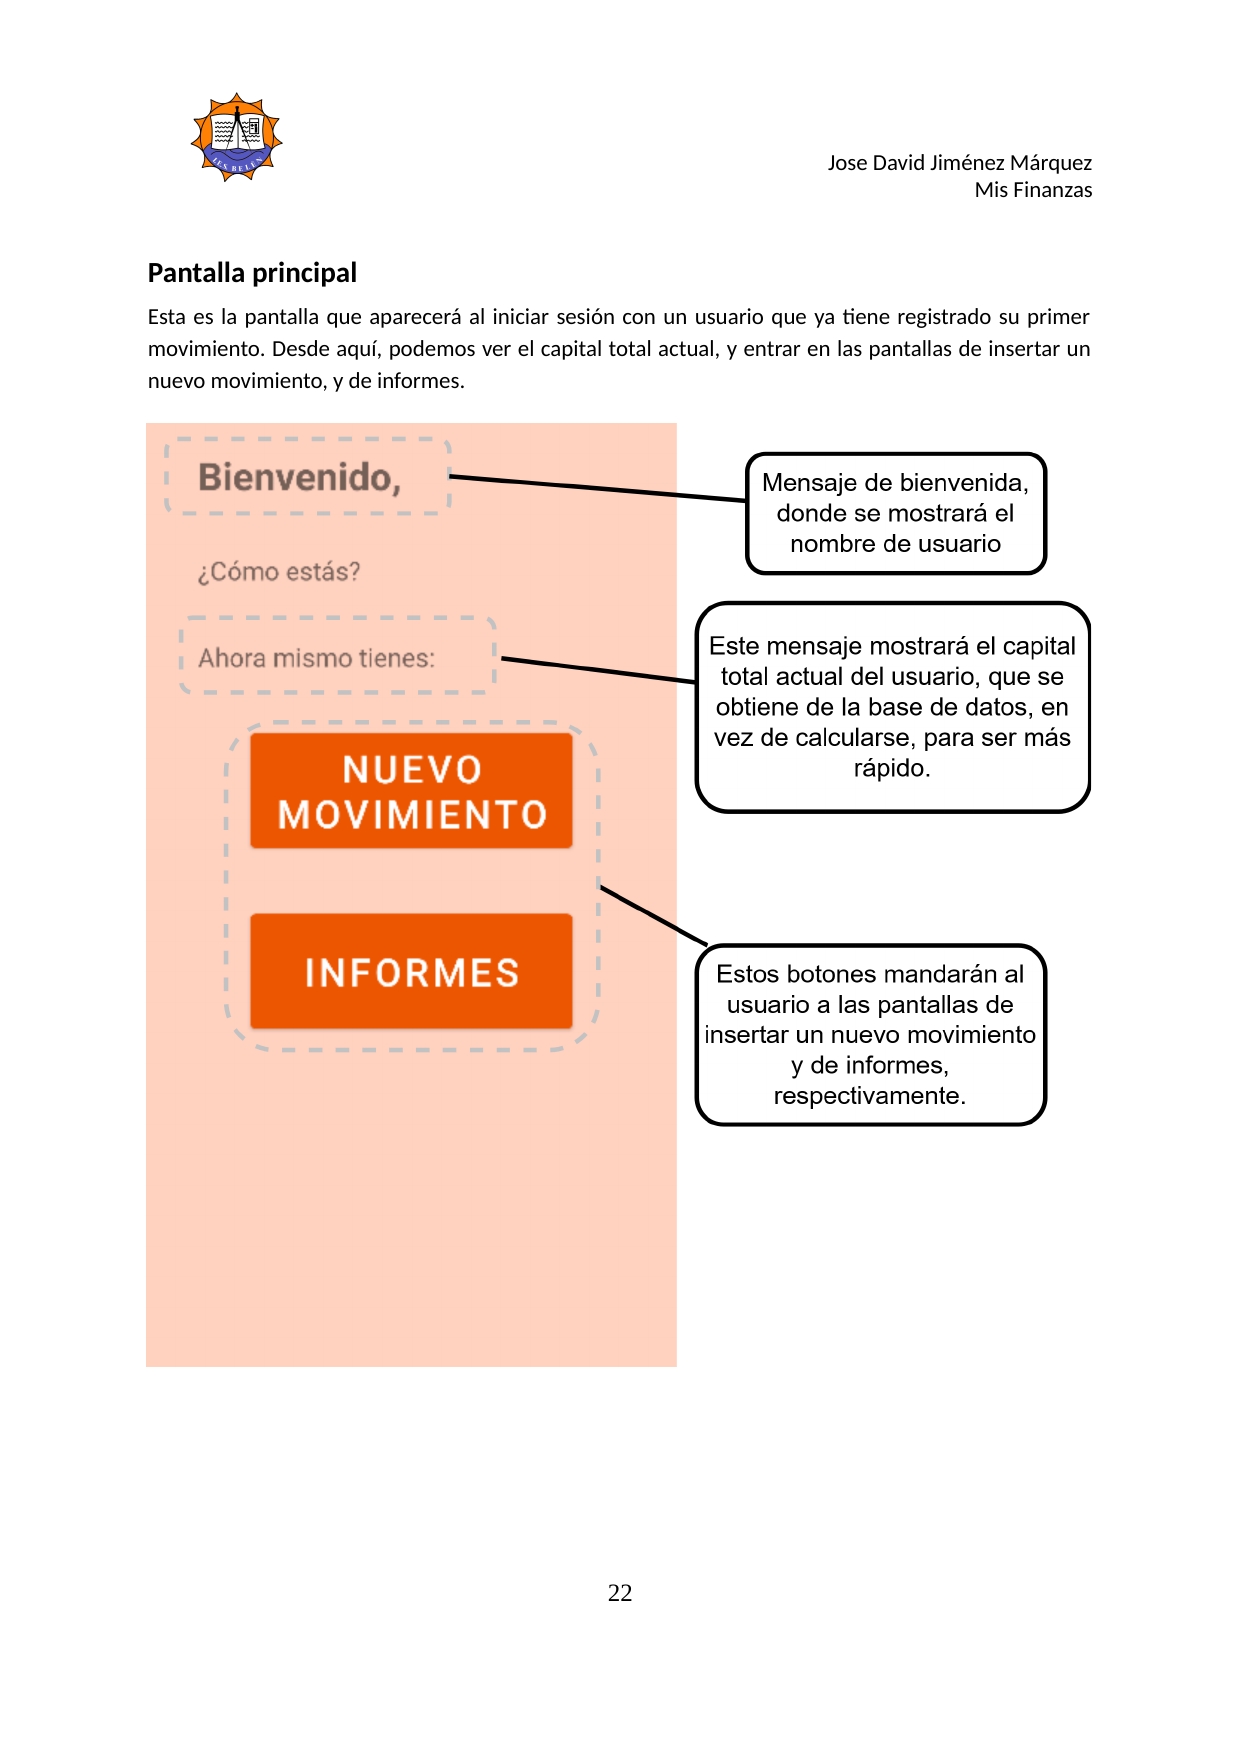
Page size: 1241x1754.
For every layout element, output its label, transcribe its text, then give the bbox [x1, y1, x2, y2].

text Esta es la pantalla que aparecerá al iniciar sesión con un usuario que ya tiene registrado su primer movimiento. Desde aquí, podemos ver el capital total actual, y entrar en las pantallas de insertar un nuevo movimiento, y de informes. [148, 302, 1093, 394]
picture [146, 423, 1092, 1368]
subtitle Pantalla principal [148, 254, 1093, 289]
picture [181, 88, 294, 189]
